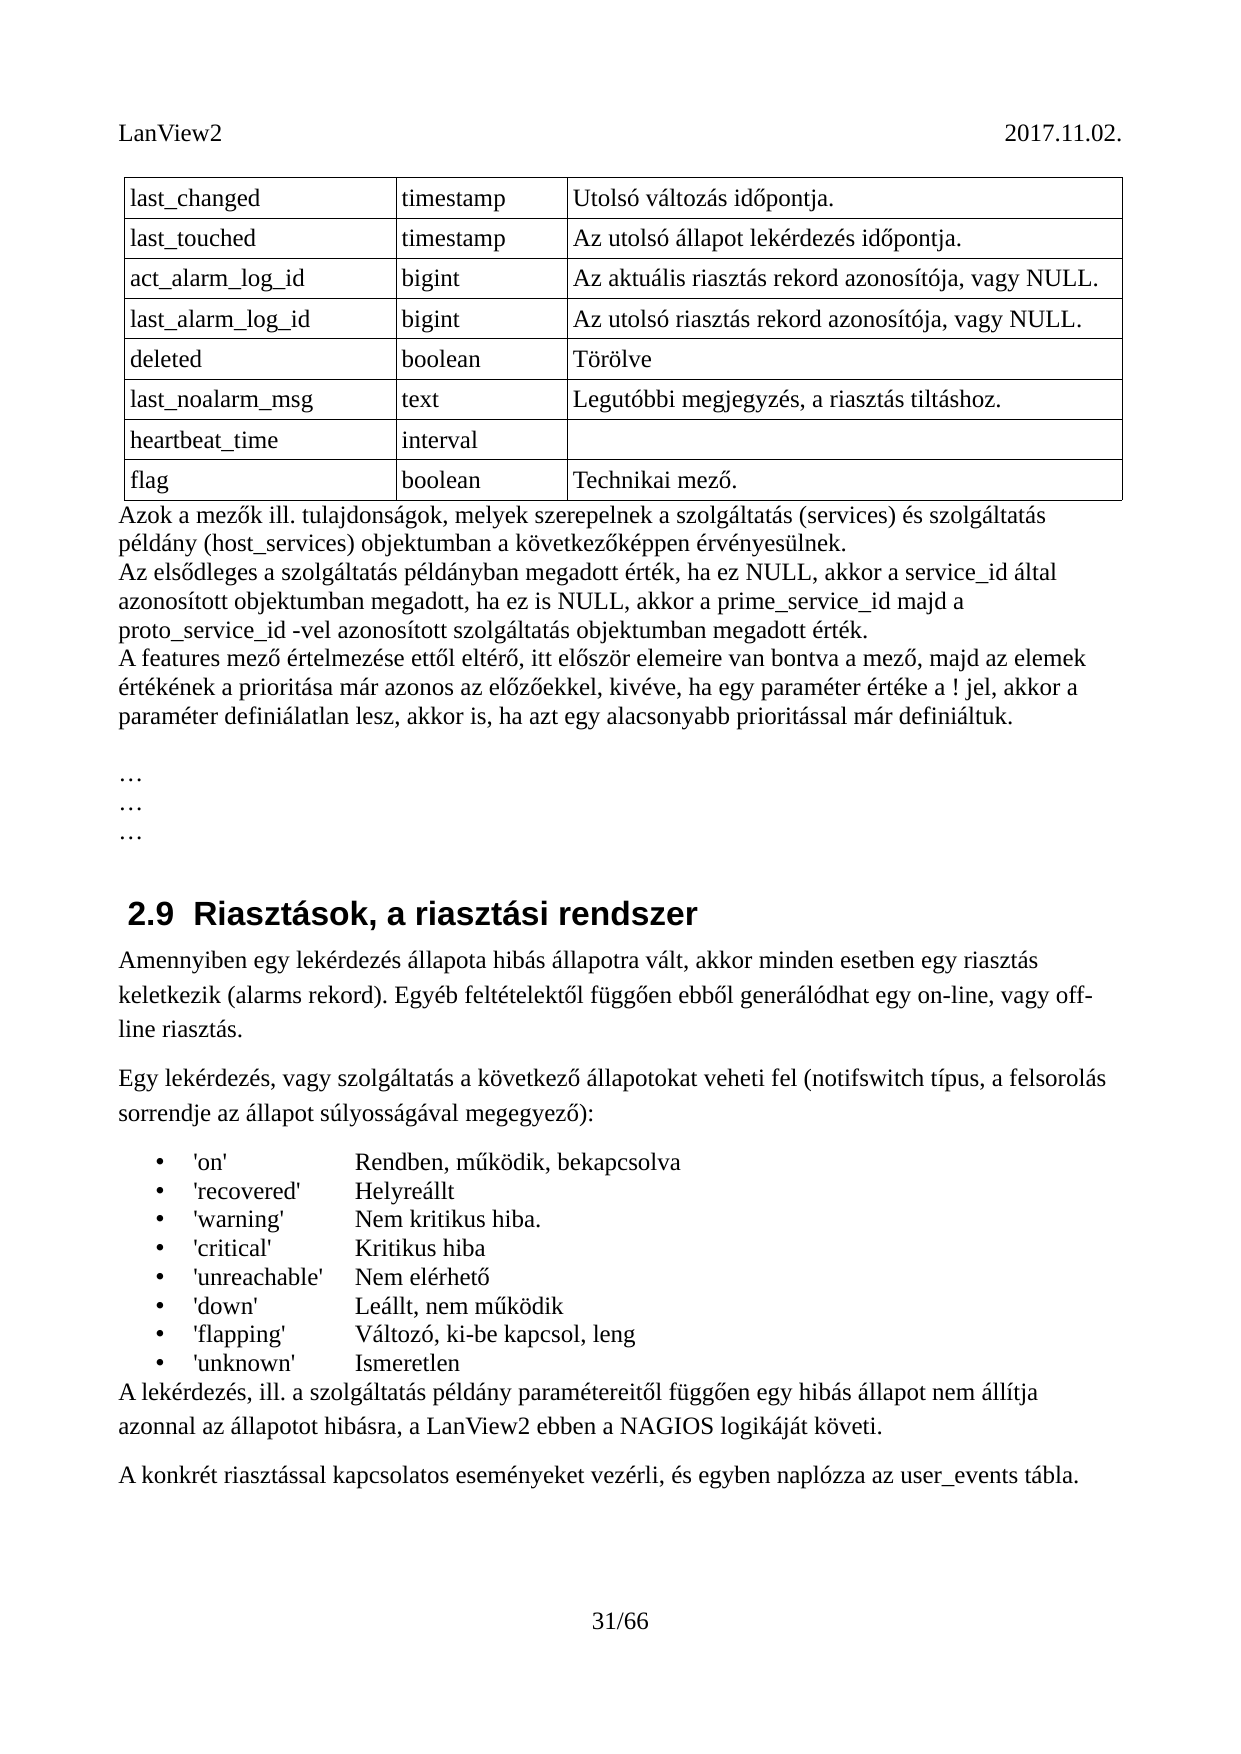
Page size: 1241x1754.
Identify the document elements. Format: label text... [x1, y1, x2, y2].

list 'on' Rendben, működik, bekapcsolva [156, 1147, 1122, 1176]
table_cell boolean [397, 339, 567, 379]
table_cell timestamp [397, 178, 567, 217]
text … [118, 758, 1122, 787]
table_cell timestamp [397, 219, 567, 258]
table_cell Technikai mező. [568, 460, 1122, 499]
table_cell act_alarm_log_id [125, 259, 396, 298]
table_cell interval [397, 420, 567, 459]
text Az elsődleges a szolgáltatás példányban megadott érték, ha ez NULL, akkor a service_id által azonosított objektumban megadott, ha ez is NULL, akkor a prime_service_id majd a proto_service_id -vel azonosított szolgáltatás objektumban megadott érték. [118, 557, 1122, 643]
table_cell Az utolsó állapot lekérdezés időpontja. [568, 219, 1122, 258]
table_cell Az aktuális riasztás rekord azonosítója, vagy NULL. [568, 259, 1122, 298]
list 'recovered' Helyreállt [156, 1176, 1122, 1204]
list 'down' Leállt, nem működik [156, 1291, 1122, 1319]
table_cell Legutóbbi megjegyzés, a riasztás tiltáshoz. [568, 380, 1122, 419]
list 'unknown' Ismeretlen [156, 1348, 1122, 1377]
table_cell boolean [397, 460, 567, 499]
table_cell Törölve [568, 339, 1122, 379]
table_cell last_noalarm_msg [125, 380, 396, 419]
table_cell [568, 420, 1122, 459]
list 'warning' Nem kritikus hiba. [156, 1204, 1122, 1233]
table_cell deleted [125, 339, 396, 379]
text Egy lekérdezés, vagy szolgáltatás a következő állapotokat veheti fel (notifswitch típus, a felsorolás sorrendje az állapot súlyosságával megegyező): [118, 1063, 1122, 1127]
text A konkrét riasztással kapcsolatos eseményeket vezérli, és egyben naplózza az user_events tábla. [118, 1461, 1122, 1489]
table_cell last_changed [125, 178, 396, 217]
list 'flapping' Változó, ki-be kapcsol, leng [156, 1319, 1122, 1348]
list 'critical' Kritikus hiba [156, 1233, 1122, 1262]
text Amennyiben egy lekérdezés állapota hibás állapotra vált, akkor minden esetben egy riasztás keletkezik (alarms rekord). Egyéb feltételektől függően ebből generálódhat egy on-line, vagy off-line riasztás. [118, 945, 1122, 1043]
table_cell last_alarm_log_id [125, 299, 396, 338]
text A lekérdezés, ill. a szolgáltatás példány paramétereitől függően egy hibás állapot nem állítja azonnal az állapotot hibásra, a LanView2 ebben a NAGIOS logikáját követi. [118, 1377, 1122, 1440]
table_cell last_touched [125, 219, 396, 258]
table_cell text [397, 380, 567, 419]
table_cell Az utolsó riasztás rekord azonosítója, vagy NULL. [568, 299, 1122, 338]
table_cell bigint [397, 299, 567, 338]
text … [118, 816, 1122, 845]
table_cell Utolsó változás időpontja. [568, 178, 1122, 217]
table_cell heartbeat_time [125, 420, 396, 459]
table_cell flag [125, 460, 396, 499]
text A features mező értelmezése ettől eltérő, itt először elemeire van bontva a mező, majd az elemek értékének a prioritása már azonos az előzőekkel, kivéve, ha egy paraméter értéke a ! jel, akkor a paraméter definiálatlan lesz, akkor is, ha azt egy alacsonyabb prioritással már definiáltuk. [118, 643, 1122, 730]
table_cell bigint [397, 259, 567, 298]
text … [118, 787, 1122, 816]
text Azok a mezők ill. tulajdonságok, melyek szerepelnek a szolgáltatás (services) és szolgáltatás példány (host_services) objektumban a következőképpen érvényesülnek. [118, 500, 1122, 557]
subtitle Riasztások, a riasztási rendszer [118, 894, 1122, 933]
list 'unreachable' Nem elérhető [156, 1262, 1122, 1291]
